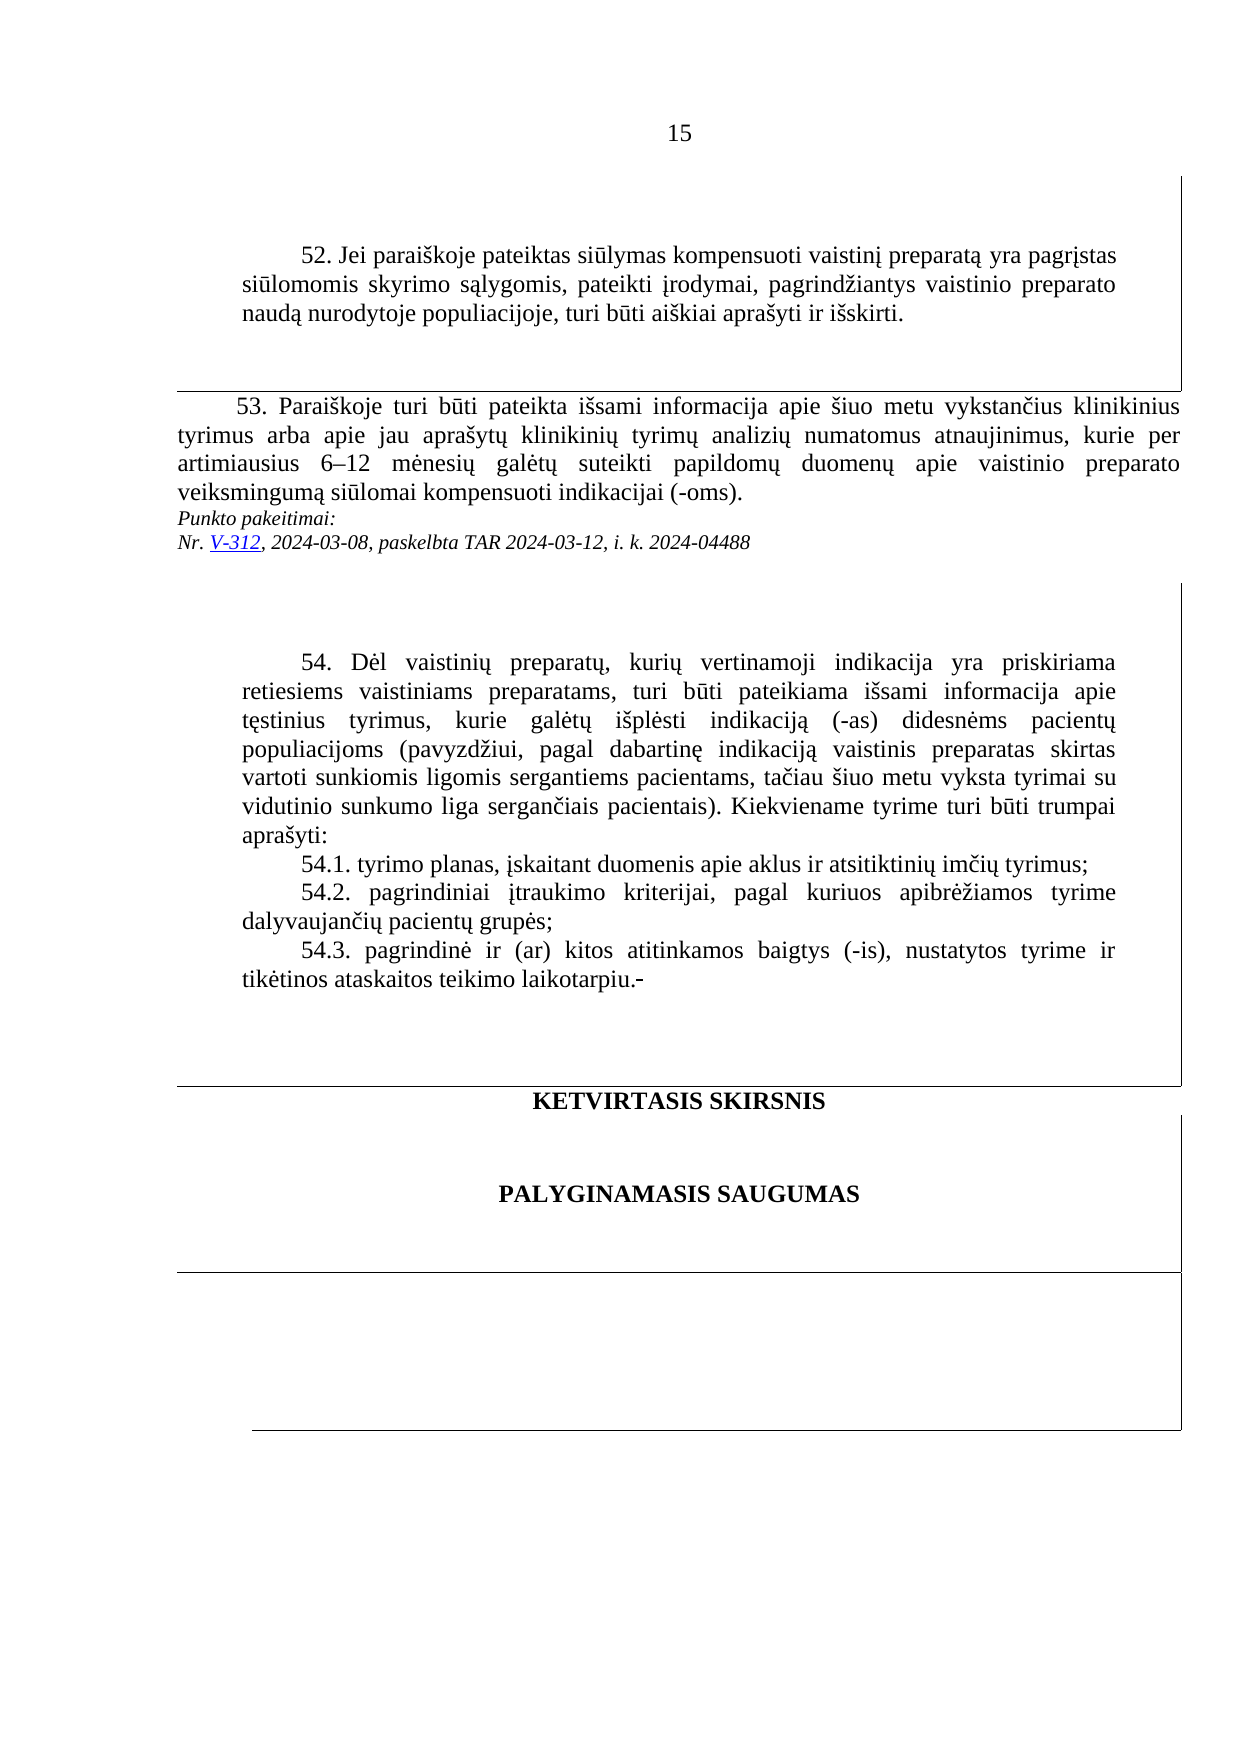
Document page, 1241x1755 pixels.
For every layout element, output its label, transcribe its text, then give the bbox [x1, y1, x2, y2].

text PALYGINAMASIS SAUGUMAS [177, 1114, 1181, 1272]
text 54.1. tyrimo planas, įskaitant duomenis apie aklus ir atsitiktinių imčių tyrimus; [177, 849, 1181, 877]
text 52. Jei paraiškoje pateiktas siūlymas kompensuoti vaistinį preparatą yra pagrįstas siūlomomis skyrimo sąlygomis, pateikti įrodymai, pagrindžiantys vaistinio preparato naudą nurodytoje populiacijoje, turi būti aiškiai aprašyti ir išskirti. [177, 176, 1181, 391]
text Punkto pakeitimai: [177, 506, 1181, 530]
text 54.3. pagrindinė ir (ar) kitos atitinkamos baigtys (-is), nustatytos tyrime ir tikėtinos ataskaitos teikimo laikotarpiu. [177, 935, 1181, 992]
text 54.2. pagrindiniai įtraukimo kriterijai, pagal kuriuos apibrėžiamos tyrime dalyvaujančių pacientų grupės; [177, 877, 1181, 935]
text Nr. V-312, 2024-03-08, paskelbta TAR 2024-03-12, i. k. 2024-04488 [177, 530, 1181, 554]
text KETVIRTASIS SKIRSNIS [177, 1086, 1181, 1114]
text 53. Paraiškoje turi būti pateikta išsami informacija apie šiuo metu vykstančius klinikinius tyrimus arba apie jau aprašytų klinikinių tyrimų analizių numatomus atnaujinimus, kurie per artimiausius 6–12 mėnesių galėtų suteikti papildomų duomenų apie vaistinio preparato veiksmingumą siūlomai kompensuoti indikacijai (-oms). [177, 391, 1181, 506]
text 54. Dėl vaistinių preparatų, kurių vertinamoji indikacija yra priskiriama retiesiems vaistiniams preparatams, turi būti pateikiama išsami informacija apie tęstinius tyrimus, kurie galėtų išplėsti indikaciją (-as) didesnėms pacientų populiacijoms (pavyzdžiui, pagal dabartinę indikaciją vaistinis preparatas skirtas vartoti sunkiomis ligomis sergantiems pacientams, tačiau šiuo metu vyksta tyrimai su vidutinio sunkumo liga sergančiais pacientais). Kiekviename tyrime turi būti trumpai aprašyti: [177, 583, 1181, 849]
